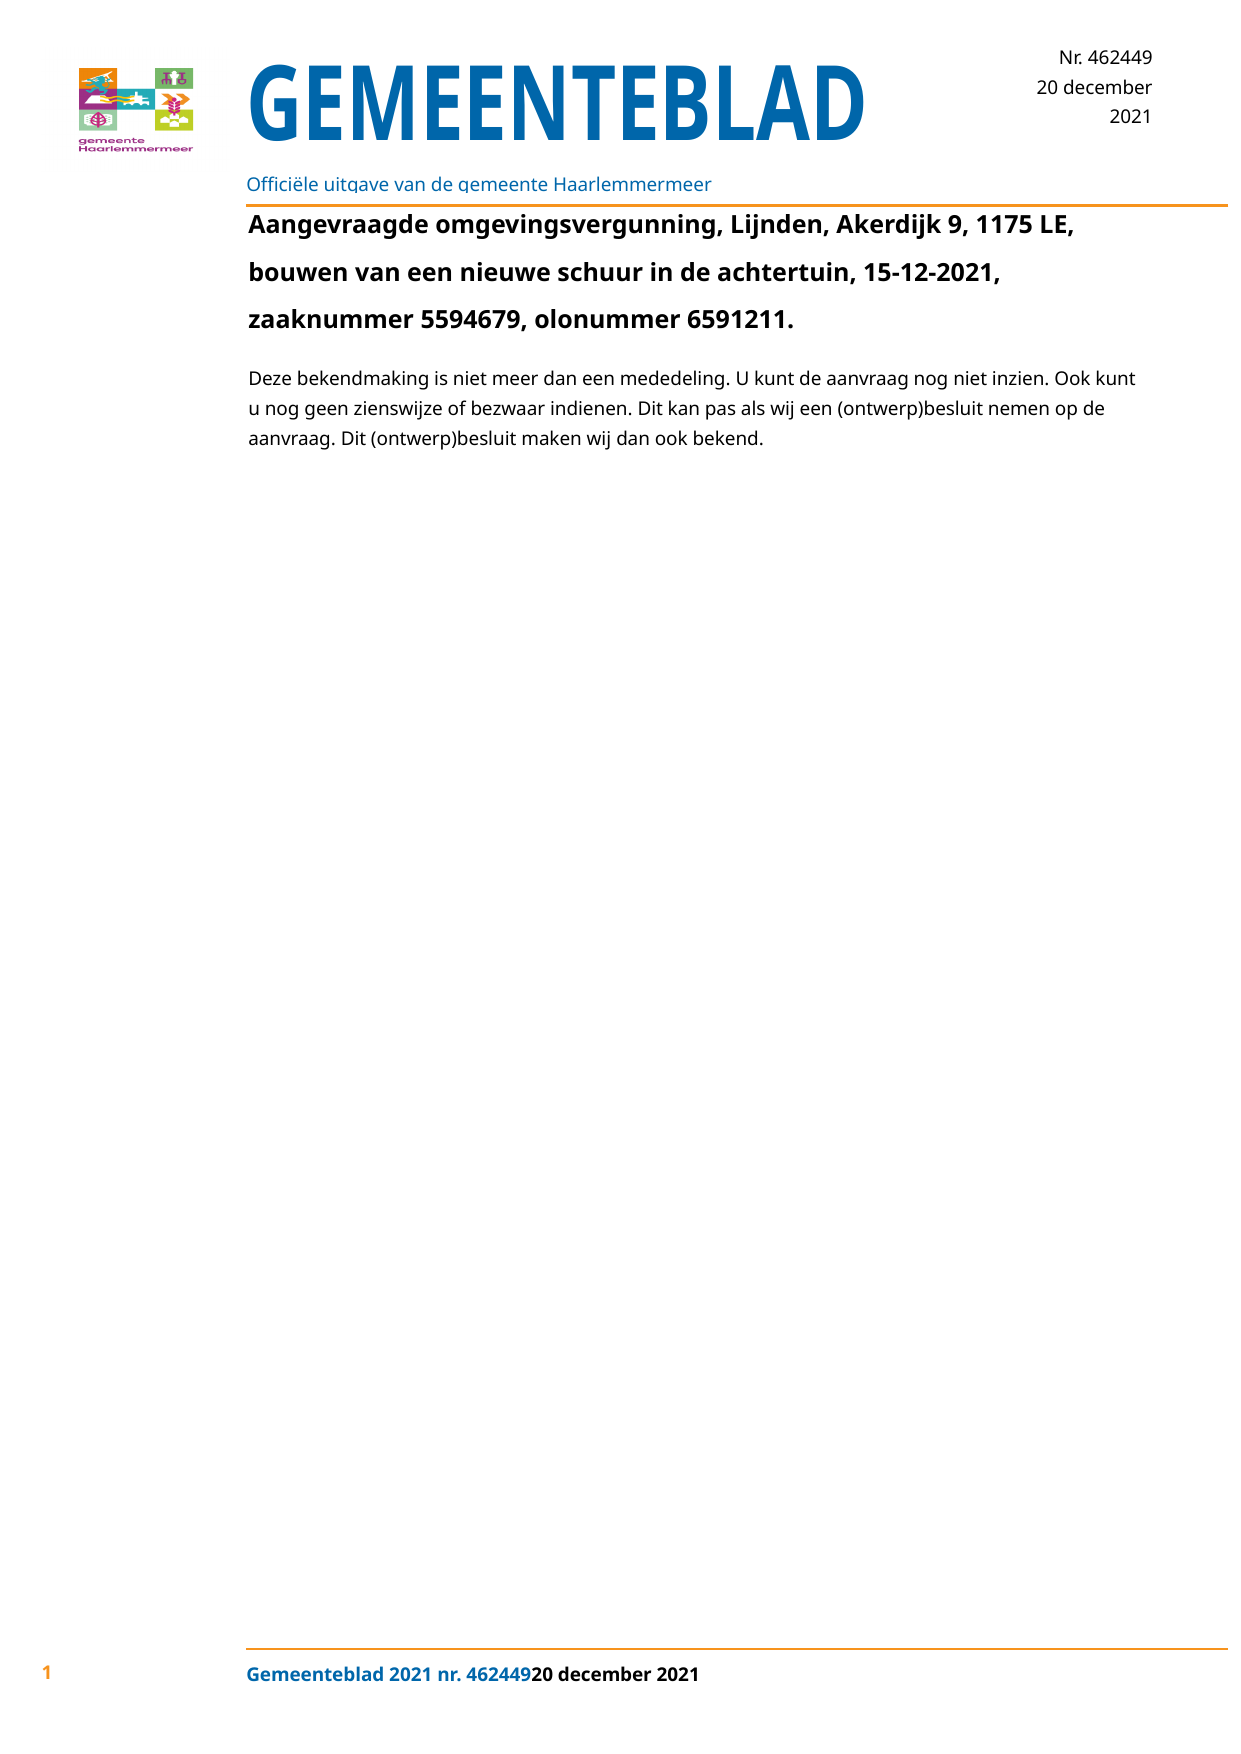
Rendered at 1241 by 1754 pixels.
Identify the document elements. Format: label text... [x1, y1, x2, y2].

picture [41, 47, 231, 172]
text Aangevraagde omgevingsvergunning, Lijnden, Akerdijk 9, 1175 LE, bouwen van een nieuwe schuur in de achtertuin, 15-12-2021, zaaknummer 5594679, olonummer 6591211. [248, 207, 1152, 336]
text Deze bekendmaking is niet meer dan een mededeling. U kunt de aanvraag nog niet inzien. Ook kunt u nog geen zienswijze of bezwaar indienen. Dit kan pas als wij een (ontwerp)besluit nemen op de aanvraag. Dit (ontwerp)besluit maken wij dan ook bekend. [248, 366, 1152, 450]
